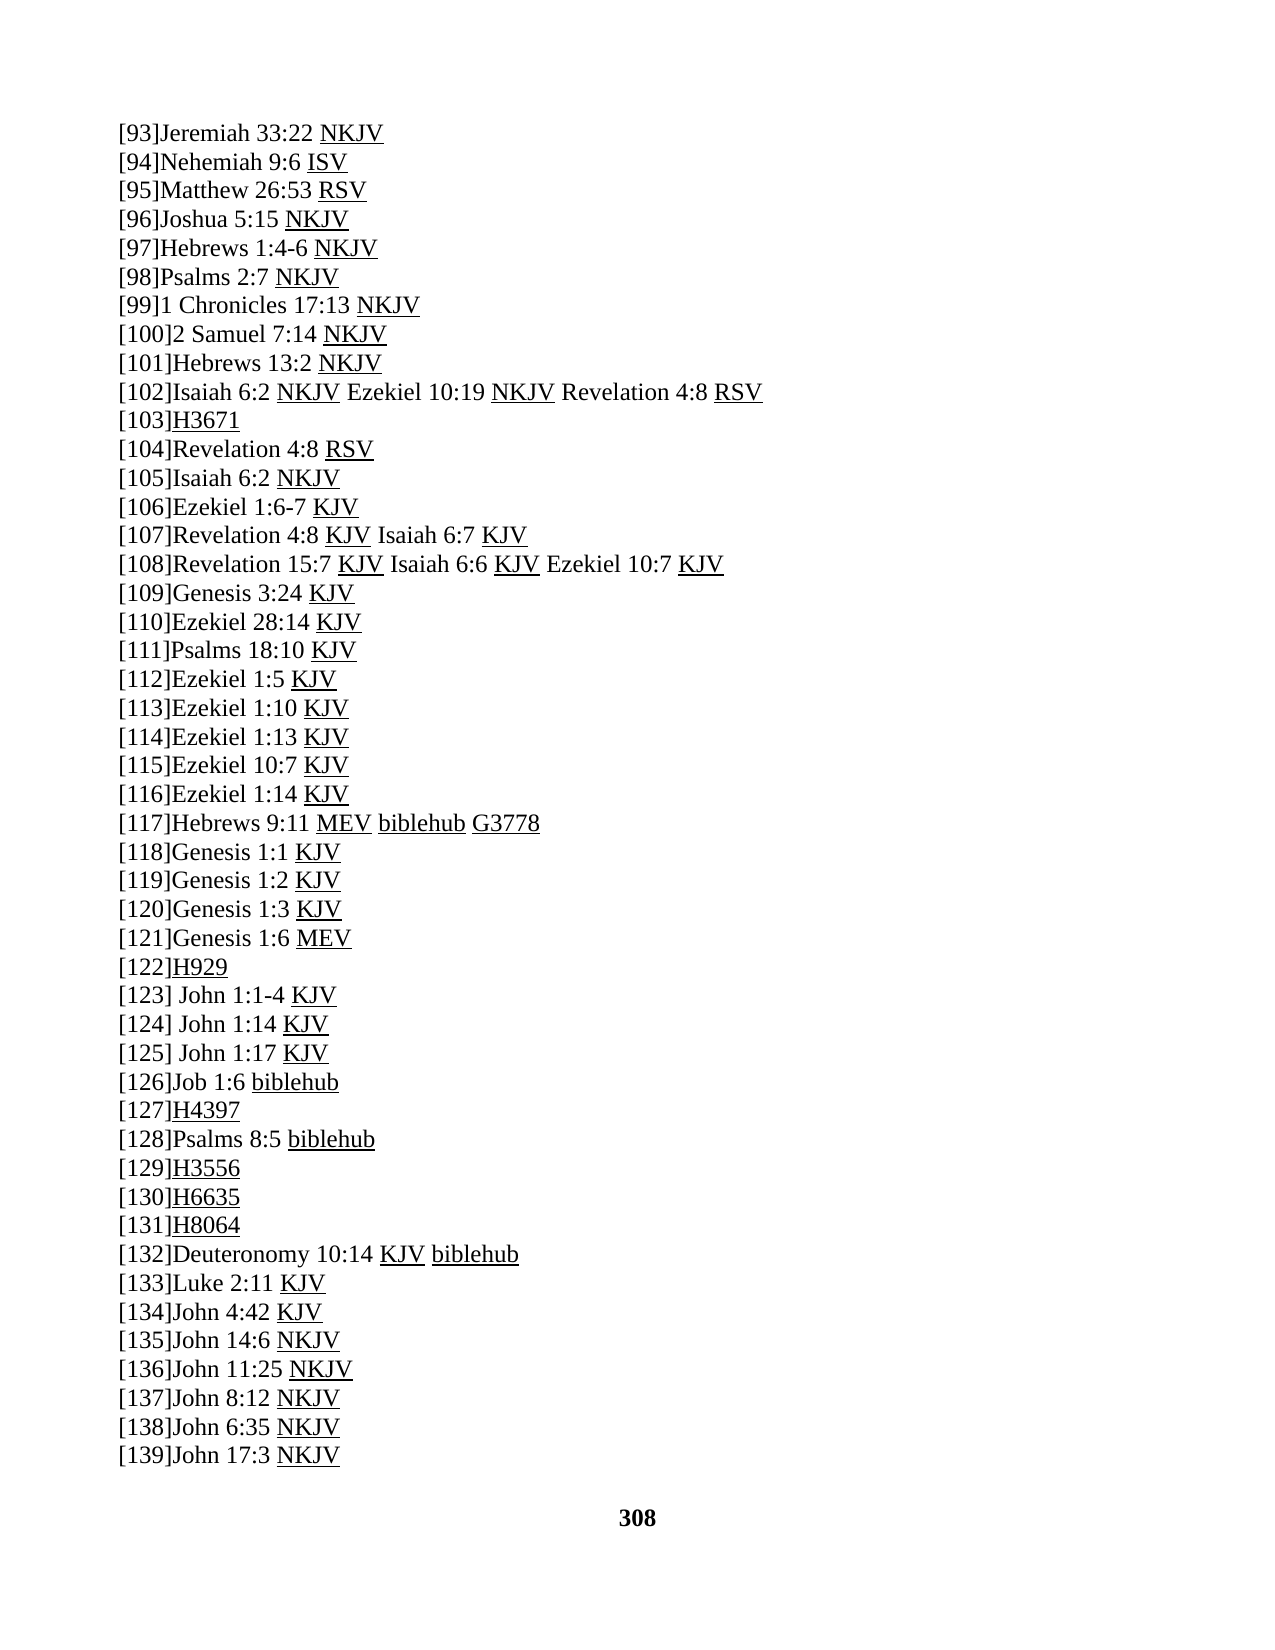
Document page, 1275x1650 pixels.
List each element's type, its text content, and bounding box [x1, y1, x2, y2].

text John 17:3 NKJV [118, 1441, 1157, 1469]
text Genesis 1:6 MEV [118, 923, 1157, 952]
text Isaiah 6:2 NKJV [118, 463, 1157, 492]
text Hebrews 9:11 MEV biblehub G3778 [118, 808, 1157, 837]
text Ezekiel 1:10 KJV [118, 693, 1157, 722]
text Ezekiel 1:5 KJV [118, 664, 1157, 693]
text H8064 [118, 1211, 1157, 1239]
text Luke 2:11 KJV [118, 1268, 1157, 1297]
text John 6:35 NKJV [118, 1412, 1157, 1441]
text H3671 [118, 406, 1157, 434]
text Hebrews 13:2 NKJV [118, 348, 1157, 377]
text Revelation 15:7 KJV Isaiah 6:6 KJV Ezekiel 10:7 KJV [118, 549, 1157, 578]
text Genesis 1:3 KJV [118, 894, 1157, 923]
text Ezekiel 1:6-7 KJV [118, 492, 1157, 521]
text 1 Chronicles 17:13 NKJV [118, 291, 1157, 319]
text 2 Samuel 7:14 NKJV [118, 319, 1157, 348]
text Ezekiel 28:14 KJV [118, 607, 1157, 636]
text Nehemiah 9:6 ISV [118, 147, 1157, 176]
text Jeremiah 33:22 NKJV [118, 118, 1157, 147]
text Genesis 3:24 KJV [118, 578, 1157, 607]
text Ezekiel 1:14 KJV [118, 779, 1157, 808]
text Revelation 4:8 KJV Isaiah 6:7 KJV [118, 521, 1157, 549]
text Genesis 1:2 KJV [118, 866, 1157, 894]
text Genesis 1:1 KJV [118, 837, 1157, 866]
text John 1:14 KJV [118, 1009, 1157, 1038]
text Psalms 2:7 NKJV [118, 262, 1157, 291]
text John 8:12 NKJV [118, 1383, 1157, 1412]
text Psalms 18:10 KJV [118, 636, 1157, 664]
text John 14:6 NKJV [118, 1326, 1157, 1354]
text H929 [118, 952, 1157, 981]
text John 4:42 KJV [118, 1297, 1157, 1326]
text H6635 [118, 1182, 1157, 1211]
text H3556 [118, 1153, 1157, 1182]
text Revelation 4:8 RSV [118, 434, 1157, 463]
text John 11:25 NKJV [118, 1354, 1157, 1383]
text Ezekiel 1:13 KJV [118, 722, 1157, 751]
text Psalms 8:5 biblehub [118, 1124, 1157, 1153]
text H4397 [118, 1096, 1157, 1124]
text Job 1:6 biblehub [118, 1067, 1157, 1096]
text Ezekiel 10:7 KJV [118, 751, 1157, 779]
text John 1:1-4 KJV [118, 981, 1157, 1009]
text Isaiah 6:2 NKJV Ezekiel 10:19 NKJV Revelation 4:8 RSV [118, 377, 1157, 406]
text Joshua 5:15 NKJV [118, 204, 1157, 233]
text John 1:17 KJV [118, 1038, 1157, 1067]
text Matthew 26:53 RSV [118, 176, 1157, 204]
text Deuteronomy 10:14 KJV biblehub [118, 1239, 1157, 1268]
text Hebrews 1:4-6 NKJV [118, 233, 1157, 262]
